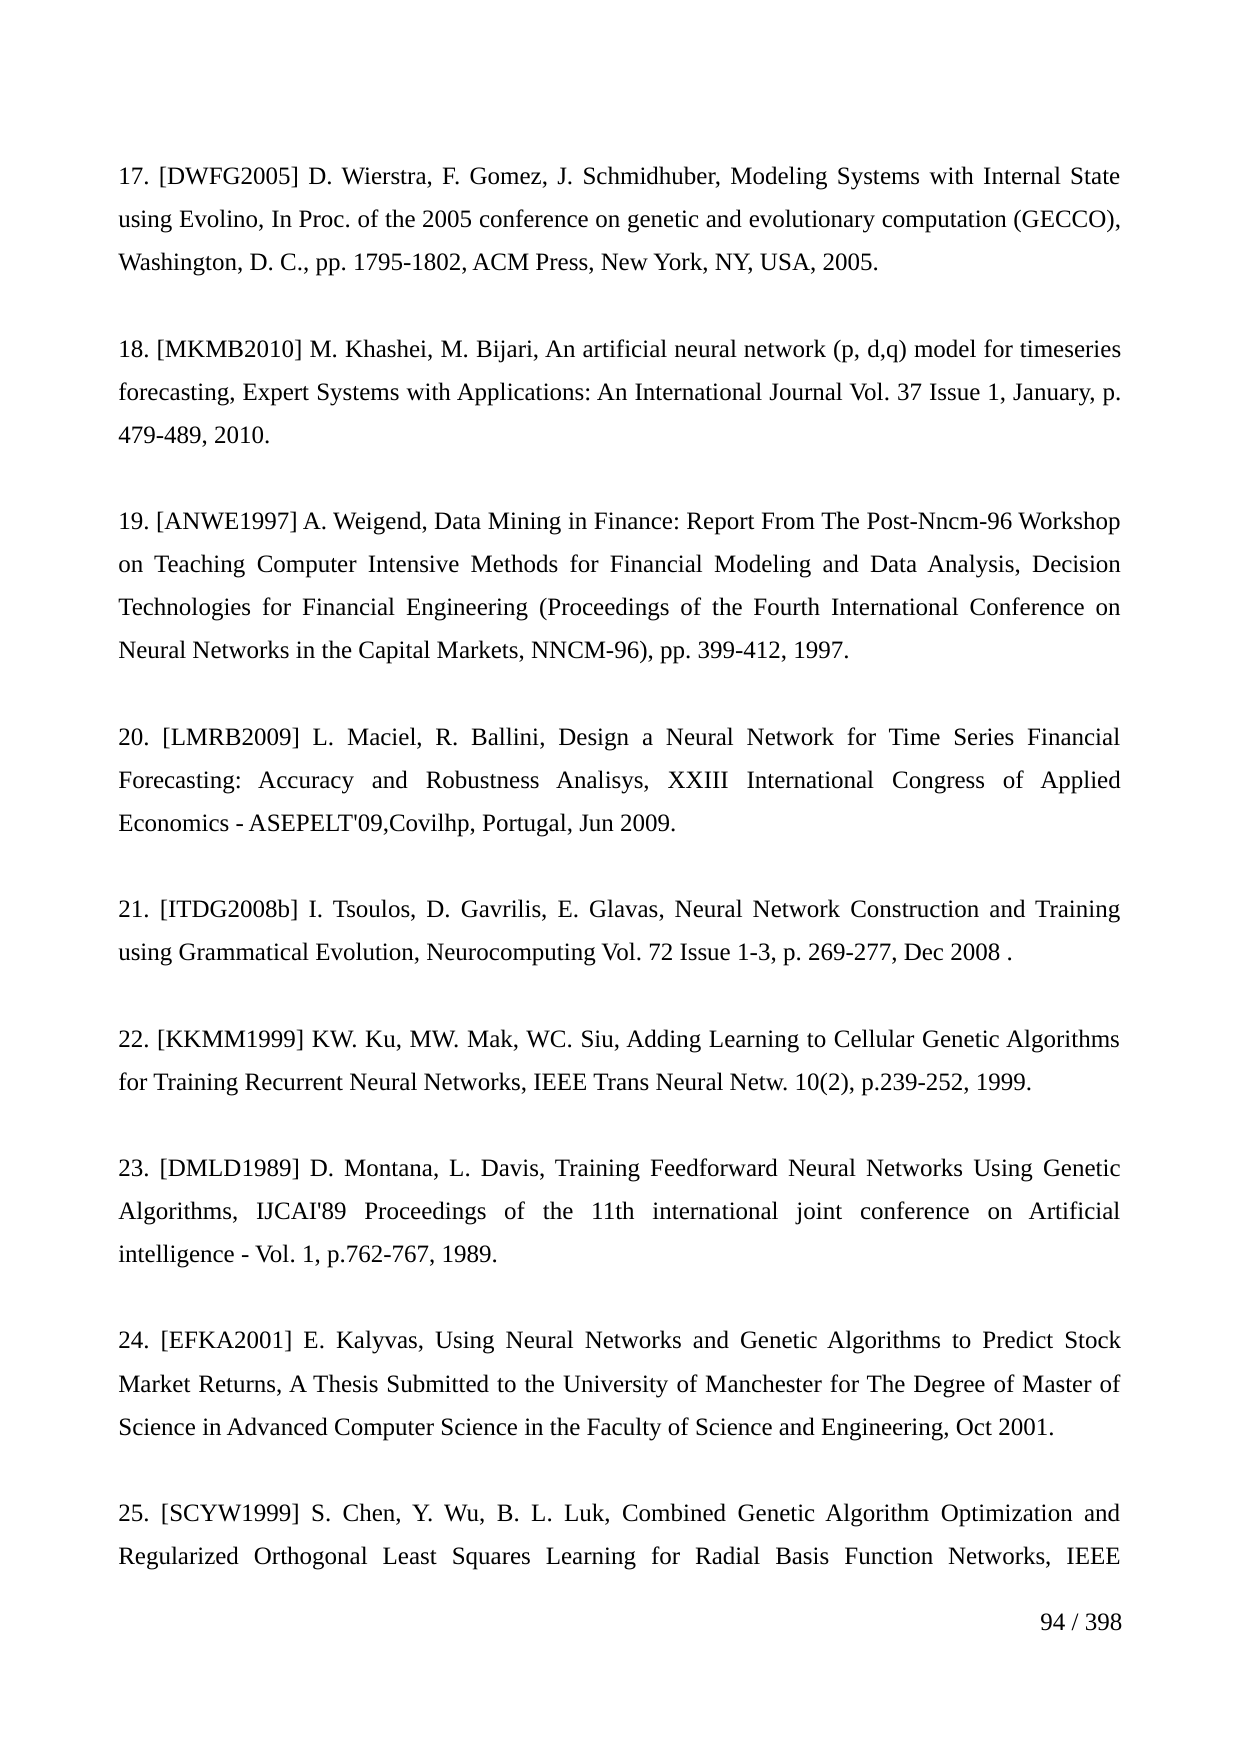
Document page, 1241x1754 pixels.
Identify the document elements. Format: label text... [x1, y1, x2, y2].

text 20. [LMRB2009] L. Maciel, R. Ballini, Design a Neural Network for Time Series Financial Forecasting: Accuracy and Robustness Analisys, XXIII International Congress of Applied Economics - ASEPELT'09,Covilhp, Portugal, Jun 2009. [118, 722, 1122, 837]
text 23. [DMLD1989] D. Montana, L. Davis, Training Feedforward Neural Networks Using Genetic Algorithms, IJCAI'89 Proceedings of the 11th international joint conference on Artificial intelligence - Vol. 1, p.762-767, 1989. [118, 1153, 1122, 1268]
text 17. [DWFG2005] D. Wierstra, F. Gomez, J. Schmidhuber, Modeling Systems with Internal State using Evolino, In Proc. of the 2005 conference on genetic and evolutionary computation (GECCO), Washington, D. C., pp. 1795-1802, ACM Press, New York, NY, USA, 2005. [118, 161, 1122, 276]
text 22. [KKMM1999] KW. Ku, MW. Mak, WC. Siu, Adding Learning to Cellular Genetic Algorithms for Training Recurrent Neural Networks, IEEE Trans Neural Netw. 10(2), p.239-252, 1999. [118, 1024, 1122, 1096]
text 19. [ANWE1997] A. Weigend, Data Mining in Finance: Report From The Post-Nncm-96 Workshop on Teaching Computer Intensive Methods for Financial Modeling and Data Analysis, Decision Technologies for Financial Engineering (Proceedings of the Fourth International Conference on Neural Networks in the Capital Markets, NNCM-96), pp. 399-412, 1997. [118, 506, 1122, 664]
text 18. [MKMB2010] M. Khashei, M. Bijari, An artificial neural network (p, d,q) model for timeseries forecasting, Expert Systems with Applications: An International Journal Vol. 37 Issue 1, January, p. 479-489, 2010. [118, 334, 1122, 449]
text 21. [ITDG2008b] I. Tsoulos, D. Gavrilis, E. Glavas, Neural Network Construction and Training using Grammatical Evolution, Neurocomputing Vol. 72 Issue 1-3, p. 269-277, Dec 2008 . [118, 894, 1122, 966]
text 25. [SCYW1999] S. Chen, Y. Wu, B. L. Luk, Combined Genetic Algorithm Optimization and Regularized Orthogonal Least Squares Learning for Radial Basis Function Networks, IEEE [118, 1498, 1122, 1570]
text 24. [EFKA2001] E. Kalyvas, Using Neural Networks and Genetic Algorithms to Predict Stock Market Returns, A Thesis Submitted to the University of Manchester for The Degree of Master of Science in Advanced Computer Science in the Faculty of Science and Engineering, Oct 2001. [118, 1326, 1122, 1441]
